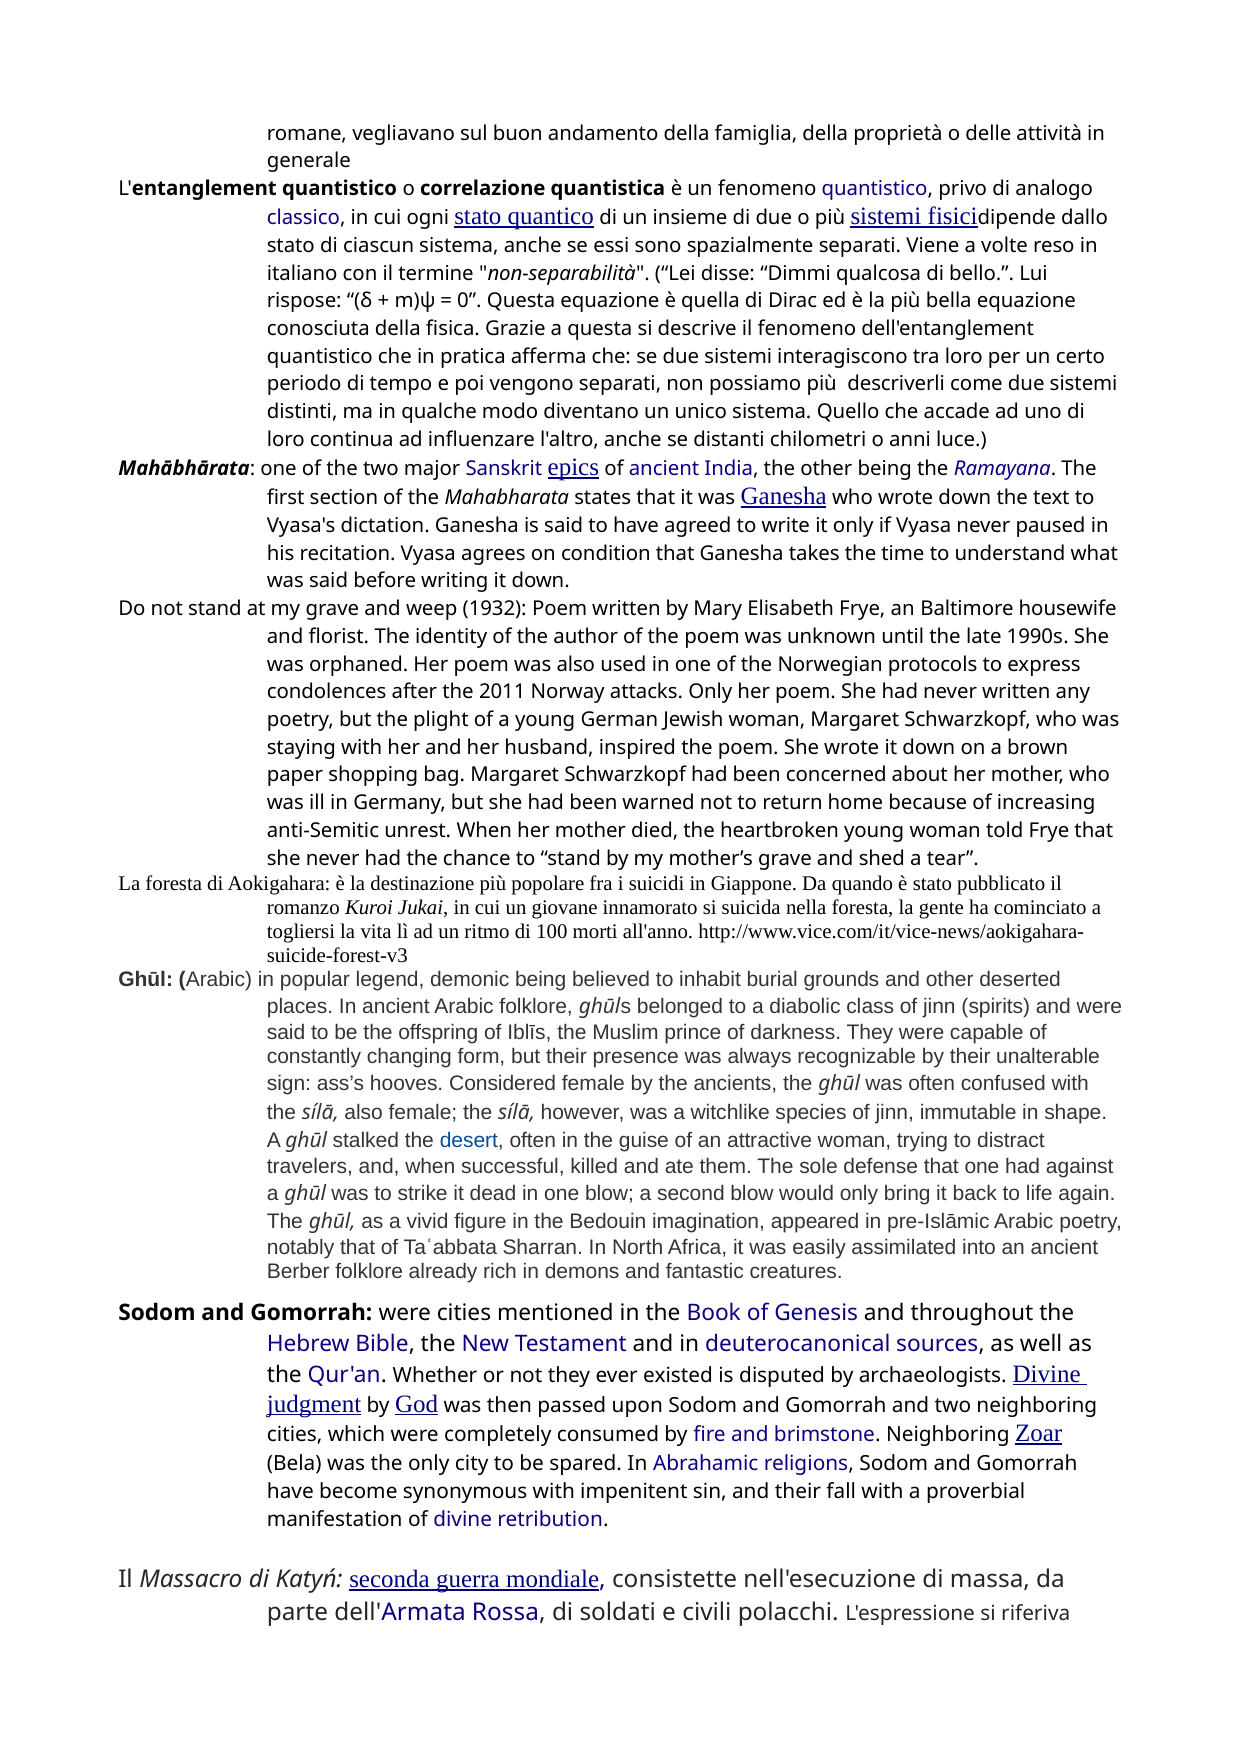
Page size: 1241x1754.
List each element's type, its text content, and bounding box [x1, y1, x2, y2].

text Ghūl: (Arabic) in popular legend, demonic being believed to inhabit burial grounds and other deserted places. In ancient Arabic folklore, ghūls belonged to a diabolic class of jinn (spirits) and were said to be the offspring of Iblīs, the Muslim prince of darkness. They were capable of constantly changing form, but their presence was always recognizable by their unalterable sign: ass’s hooves. Considered female by the ancients, the ghūl was often confused with the sílā, also female; the sílā, however, was a witchlike species of jinn, immutable in shape. A ghūl stalked the desert, often in the guise of an attractive woman, trying to distract travelers, and, when successful, killed and ate them. The sole defense that one had against a ghūl was to strike it dead in one blow; a second blow would only bring it back to life again. The ghūl, as a vivid figure in the Bedouin imagination, appeared in pre-Islāmic Arabic poetry, notably that of Taʿabbata Sharran. In North Africa, it was easily assimilated into an ancient Berber folklore already rich in demons and fantastic creatures. [118, 967, 1122, 1283]
text La foresta di Aokigahara: è la destinazione più popolare fra i suicidi in Giappone. Da quando è stato pubblicato il romanzo Kuroi Jukai, in cui un giovane innamorato si suicida nella foresta, la gente ha cominciato a togliersi la vita lì ad un ritmo di 100 morti all'anno. http://www.vice.com/it/vice-news/aokigahara-suicide-forest-v3 [118, 871, 1122, 967]
text Mahābhārata: one of the two major Sanskrit epics of ancient India, the other being the Ramayana. The first section of the Mahabharata states that it was Ganesha who wrote down the text to Vyasa's dictation. Ganesha is said to have agreed to write it only if Vyasa never paused in his recitation. Vyasa agrees on condition that Ganesha takes the time to understand what was said before writing it down. [118, 452, 1122, 594]
text L'entanglement quantistico o correlazione quantistica è un fenomeno quantistico, privo di analogo classico, in cui ogni stato quantico di un insieme di due o più sistemi fisicidipende dallo stato di ciascun sistema, anche se essi sono spazialmente separati. Viene a volte reso in italiano con il termine "non-separabilità". (“Lei disse: “Dimmi qualcosa di bello.”. Lui rispose: “(δ + m)ψ = 0”. Questa equazione è quella di Dirac ed è la più bella equazione conosciuta della fisica. Grazie a questa si descrive il fenomeno dell'entanglement quantistico che in pratica afferma che: se due sistemi interagiscono tra loro per un certo periodo di tempo e poi vengono separati, non possiamo più descriverli come due sistemi distinti, ma in qualche modo diventano un unico sistema. Quello che accade ad uno di loro continua ad influenzare l'altro, anche se distanti chilometri o anni luce.) [118, 173, 1122, 452]
text Do not stand at my grave and weep (1932): Poem written by Mary Elisabeth Frye, an Baltimore housewife and florist. The identity of the author of the poem was unknown until the late 1990s. She was orphaned. Her poem was also used in one of the Norwegian protocols to express condolences after the 2011 Norway attacks. Only her poem. She had never written any poetry, but the plight of a young German Jewish woman, Margaret Schwarzkopf, who was staying with her and her husband, inspired the poem. She wrote it down on a brown paper shopping bag. Margaret Schwarzkopf had been concerned about her mother, who was ill in Germany, but she had been warned not to return home because of increasing anti-Semitic unrest. When her mother died, the heartbroken young woman told Frye that she never had the chance to “stand by my mother’s grave and shed a tear”. [118, 594, 1122, 871]
text romane, vegliavano sul buon andamento della famiglia, della proprietà o delle attività in generale [118, 118, 1122, 173]
text Il Massacro di Katyń: seconda guerra mondiale, consistette nell'esecuzione di massa, da parte dell'Armata Rossa, di soldati e civili polacchi. L'espressione si riferiva [118, 1561, 1122, 1628]
text Sodom and Gomorrah: were cities mentioned in the Book of Genesis and throughout the Hebrew Bible, the New Testament and in deuterocanonical sources, as well as the Qur'an. Whether or not they ever existed is disputed by archaeologists. Divine judgment by God was then passed upon Sodom and Gomorrah and two neighboring cities, which were completely consumed by fire and brimstone. Neighboring Zoar (Bela) was the only city to be spared. In Abrahamic religions, Sodom and Gomorrah have become synonymous with impenitent sin, and their fall with a proverbial manifestation of divine retribution. [118, 1296, 1122, 1533]
